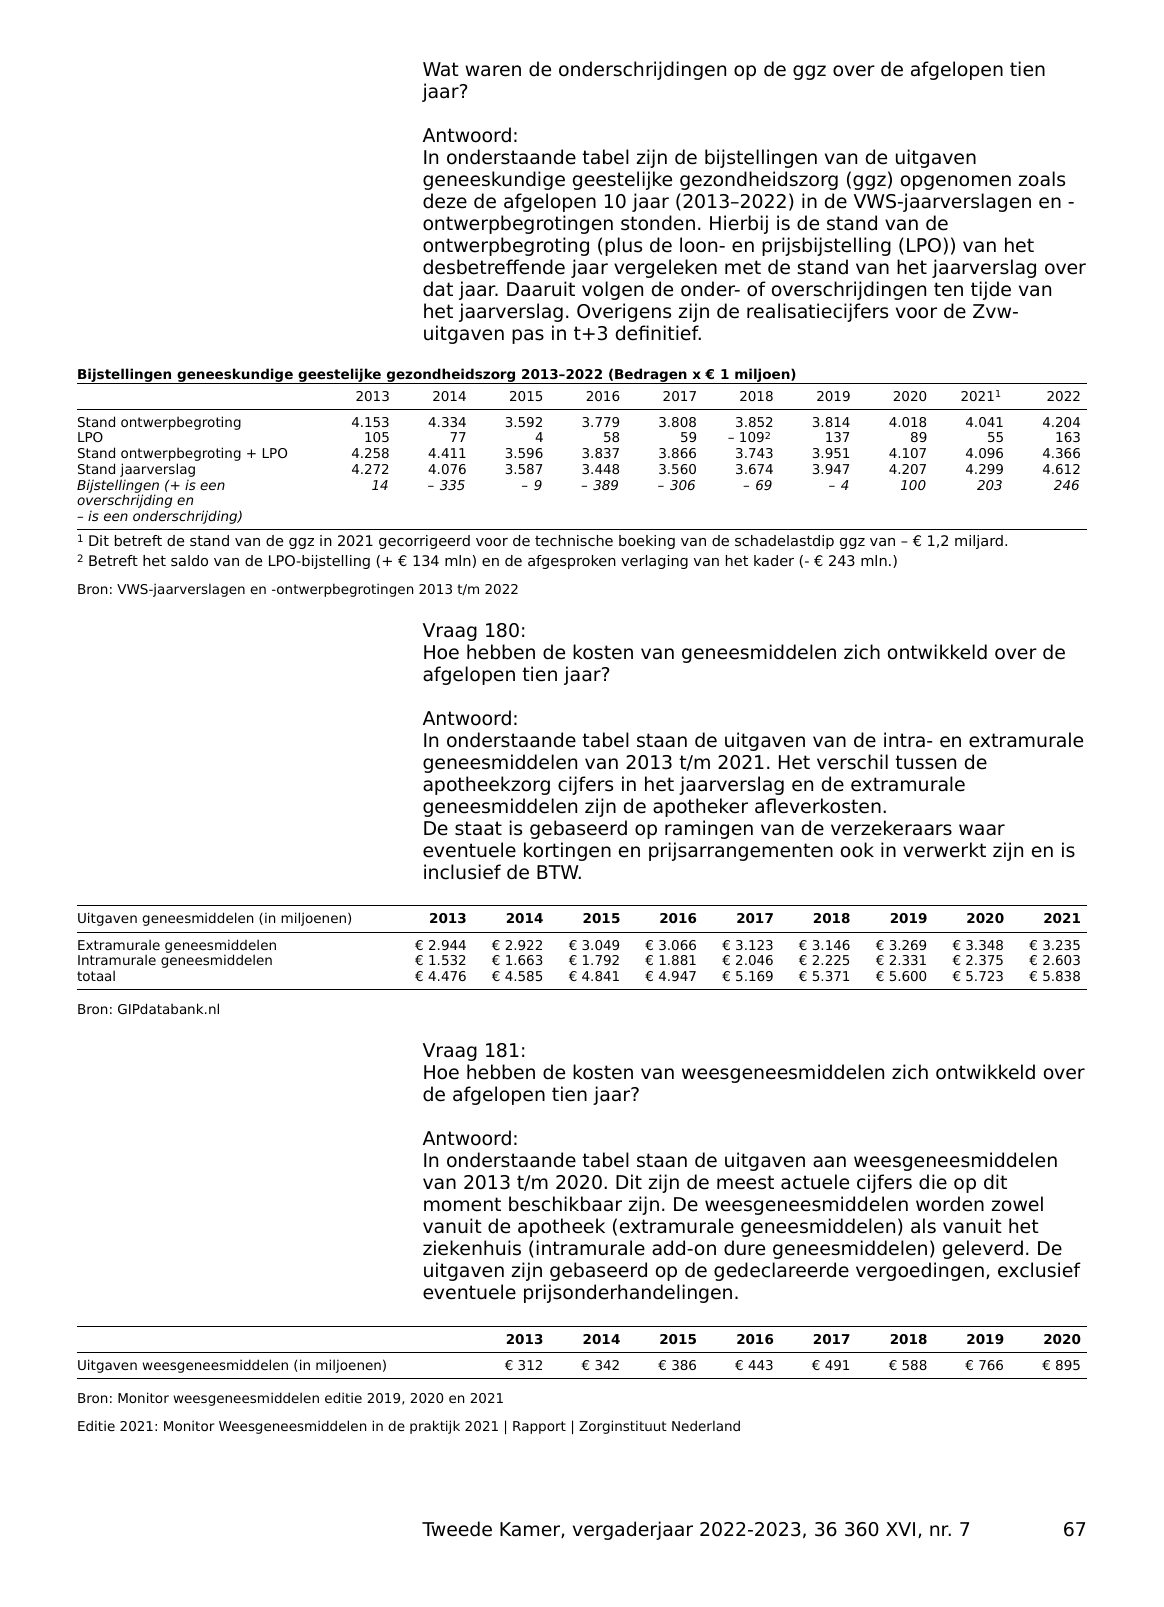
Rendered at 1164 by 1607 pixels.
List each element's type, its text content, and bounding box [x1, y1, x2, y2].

table_cell 4.153 [319, 410, 396, 430]
table_cell 3.560 [626, 462, 703, 477]
table_cell – 1092 [703, 430, 779, 446]
table_cell – 4 [780, 478, 856, 529]
table_cell 3.743 [703, 446, 779, 462]
text Antwoord: [422, 125, 1087, 147]
table_cell Extramurale geneesmiddelen [77, 933, 396, 953]
table_cell € 3.235 [1010, 933, 1087, 953]
table_cell Stand ontwerpbegroting + LPO [77, 446, 319, 462]
table_cell € 1.663 [473, 953, 549, 969]
table_header 2019 [933, 1327, 1010, 1352]
table_cell € 3.269 [856, 933, 933, 953]
text In onderstaande tabel staan de uitgaven van de intra- en extramurale geneesmiddelen van 2013 t/m 2021. Het verschil tussen de apotheekzorg cijfers in het jaarverslag en de extramurale geneesmiddelen zijn de apotheker afleverkosten. [422, 730, 1087, 818]
table_cell € 2.922 [473, 933, 549, 953]
table_cell € 2.375 [933, 953, 1010, 969]
table_cell € 1.792 [549, 953, 626, 969]
table_cell € 4.585 [473, 969, 549, 989]
table_cell 14 [319, 478, 396, 529]
table_cell € 3.146 [780, 933, 856, 953]
table_header 2013 [396, 906, 472, 932]
table_cell 1 Dit betreft de stand van de ggz in 2021 gecorrigeerd voor de technische boeking van de schadelastdip ggz van – € 1,2 miljard. 2 Betreft het saldo van de LPO-bijstelling (+ € 134 mln) en de afgesproken verlaging van het kader (- € 243 mln.) Bron: VWS-jaarverslagen en -ontwerpbegrotingen 2013 t/m 2022 [77, 530, 1087, 597]
text De staat is gebaseerd op ramingen van de verzekeraars waar eventuele kortingen en prijsarrangementen ook in verwerkt zijn en is inclusief de BTW. [422, 818, 1087, 883]
table_cell 89 [856, 430, 933, 446]
table_cell 2014 [396, 384, 472, 409]
table_cell 3.808 [626, 410, 703, 430]
table_header 2016 [703, 1327, 779, 1352]
table_cell 3.852 [703, 410, 779, 430]
table_cell Bijstellingen (+ is een overschrijding en – is een onderschrijding) [77, 478, 319, 529]
table_cell 4 [473, 430, 549, 446]
table_cell € 443 [703, 1353, 779, 1378]
table_cell 55 [933, 430, 1010, 446]
table_header 2014 [473, 906, 549, 932]
table_cell 3.596 [473, 446, 549, 462]
table_cell 3.779 [549, 410, 626, 430]
table_cell 77 [396, 430, 472, 446]
table_cell € 3.049 [549, 933, 626, 953]
table_cell € 895 [1010, 1353, 1087, 1378]
table_cell 2019 [780, 384, 856, 409]
text Wat waren de onderschrijdingen op de ggz over de afgelopen tien jaar? [422, 59, 1087, 103]
table_cell LPO [77, 430, 319, 446]
table_cell Bron: Monitor weesgeneesmiddelen editie 2019, 2020 en 2021 Editie 2021: Monitor Weesgeneesmiddelen in de praktijk 2021 | Rapport | Zorginstituut Nederland [77, 1379, 1087, 1434]
table_cell € 5.600 [856, 969, 933, 989]
table_header Uitgaven geneesmiddelen (in miljoenen) [77, 906, 396, 932]
table_cell € 5.723 [933, 969, 1010, 989]
table_header 2013 [473, 1327, 549, 1352]
table_cell € 2.331 [856, 953, 933, 969]
table_cell 4.612 [1010, 462, 1087, 477]
table_cell – 306 [626, 478, 703, 529]
table_cell € 4.947 [626, 969, 703, 989]
table_cell 4.096 [933, 446, 1010, 462]
table_cell € 5.371 [780, 969, 856, 989]
table_cell 3.866 [626, 446, 703, 462]
table_cell 246 [1010, 478, 1087, 529]
table_cell 203 [933, 478, 1010, 529]
table_cell € 2.603 [1010, 953, 1087, 969]
table_cell – 389 [549, 478, 626, 529]
table_cell 3.951 [780, 446, 856, 462]
table_cell € 766 [933, 1353, 1010, 1378]
table_cell 2013 [319, 384, 396, 409]
table_header 2017 [780, 1327, 856, 1352]
table_cell € 3.348 [933, 933, 1010, 953]
table_cell Intramurale geneesmiddelen [77, 953, 396, 969]
table_cell € 312 [473, 1353, 549, 1378]
text Hoe hebben de kosten van weesgeneesmiddelen zich ontwikkeld over de afgelopen tien jaar? [422, 1062, 1087, 1106]
table_cell 4.334 [396, 410, 472, 430]
table_cell 20211 [933, 384, 1010, 409]
text Hoe hebben de kosten van geneesmiddelen zich ontwikkeld over de afgelopen tien jaar? [422, 642, 1087, 686]
table_cell € 491 [780, 1353, 856, 1378]
text Antwoord: [422, 708, 1087, 730]
table_header 2014 [549, 1327, 626, 1352]
table_cell € 342 [549, 1353, 626, 1378]
table_cell 4.411 [396, 446, 472, 462]
table_cell totaal [77, 969, 396, 989]
table_cell € 3.066 [626, 933, 703, 953]
text Antwoord: [422, 1128, 1087, 1150]
table_cell 2020 [856, 384, 933, 409]
table_cell € 588 [856, 1353, 933, 1378]
table_header 2019 [856, 906, 933, 932]
table_cell 4.076 [396, 462, 472, 477]
table_cell € 2.046 [703, 953, 779, 969]
table_cell 3.814 [780, 410, 856, 430]
table_header 2016 [626, 906, 703, 932]
table_cell 58 [549, 430, 626, 446]
table_cell € 4.841 [549, 969, 626, 989]
table_cell 2018 [703, 384, 779, 409]
table_cell 4.204 [1010, 410, 1087, 430]
table_cell 137 [780, 430, 856, 446]
text In onderstaande tabel zijn de bijstellingen van de uitgaven geneeskundige geestelijke gezondheidszorg (ggz) opgenomen zoals deze de afgelopen 10 jaar (2013–2022) in de VWS-jaarverslagen en -ontwerpbegrotingen stonden. Hierbij is de stand van de ontwerpbegroting (plus de loon- en prijsbijstelling (LPO)) van het desbetreffende jaar vergeleken met de stand van het jaarverslag over dat jaar. Daaruit volgen de onder- of overschrijdingen ten tijde van het jaarverslag. Overigens zijn de realisatiecijfers voor de Zvw-uitgaven pas in t+3 definitief. [422, 147, 1087, 345]
table_cell – 335 [396, 478, 472, 529]
table_cell 100 [856, 478, 933, 529]
table_cell € 5.169 [703, 969, 779, 989]
table_cell 4.041 [933, 410, 1010, 430]
table_header 2017 [703, 906, 779, 932]
table_cell 59 [626, 430, 703, 446]
table_header 2015 [549, 906, 626, 932]
table_cell 2017 [626, 384, 703, 409]
table_cell 4.272 [319, 462, 396, 477]
table_cell € 1.881 [626, 953, 703, 969]
table_cell 4.299 [933, 462, 1010, 477]
table_cell 3.837 [549, 446, 626, 462]
table_cell 4.366 [1010, 446, 1087, 462]
text In onderstaande tabel staan de uitgaven aan weesgeneesmiddelen van 2013 t/m 2020. Dit zijn de meest actuele cijfers die op dit moment beschikbaar zijn. De weesgeneesmiddelen worden zowel vanuit de apotheek (extramurale geneesmiddelen) als vanuit het ziekenhuis (intramurale add-on dure geneesmiddelen) geleverd. De uitgaven zijn gebaseerd op de gedeclareerde vergoedingen, exclusief eventuele prijsonderhandelingen. [422, 1150, 1087, 1304]
table_cell 105 [319, 430, 396, 446]
table_cell – 69 [703, 478, 779, 529]
table_cell € 3.123 [703, 933, 779, 953]
table_cell 2016 [549, 384, 626, 409]
table_cell 3.947 [780, 462, 856, 477]
text Vraag 180: [422, 619, 1087, 642]
text Vraag 181: [422, 1040, 1087, 1062]
table_cell 4.207 [856, 462, 933, 477]
table_cell € 386 [626, 1353, 703, 1378]
table_header 2020 [1010, 1327, 1087, 1352]
table_cell Stand ontwerpbegroting [77, 410, 319, 430]
table_cell 4.107 [856, 446, 933, 462]
table_cell € 1.532 [396, 953, 472, 969]
table_cell € 2.225 [780, 953, 856, 969]
table_cell 163 [1010, 430, 1087, 446]
table_cell Stand jaarverslag [77, 462, 319, 477]
table_header Bijstellingen geneeskundige geestelijke gezondheidszorg 2013–2022 (Bedragen x € 1 miljoen) [77, 367, 1087, 383]
table_cell 3.587 [473, 462, 549, 477]
table_cell 4.018 [856, 410, 933, 430]
table_cell 2022 [1010, 384, 1087, 409]
table_header 2015 [626, 1327, 703, 1352]
table_cell 4.258 [319, 446, 396, 462]
table_cell € 5.838 [1010, 969, 1087, 989]
table_cell [77, 384, 319, 409]
table_cell € 4.476 [396, 969, 472, 989]
table_cell 3.674 [703, 462, 779, 477]
table_cell 3.592 [473, 410, 549, 430]
table_cell € 2.944 [396, 933, 472, 953]
table_cell Bron: GIPdatabank.nl [77, 990, 1087, 1018]
table_cell Uitgaven weesgeneesmiddelen (in miljoenen) [77, 1353, 472, 1378]
table_cell – 9 [473, 478, 549, 529]
table_header 2018 [856, 1327, 933, 1352]
table_header 2021 [1010, 906, 1087, 932]
table_header 2018 [780, 906, 856, 932]
table_cell 2015 [473, 384, 549, 409]
table_header [77, 1327, 472, 1352]
table_header 2020 [933, 906, 1010, 932]
table_cell 3.448 [549, 462, 626, 477]
